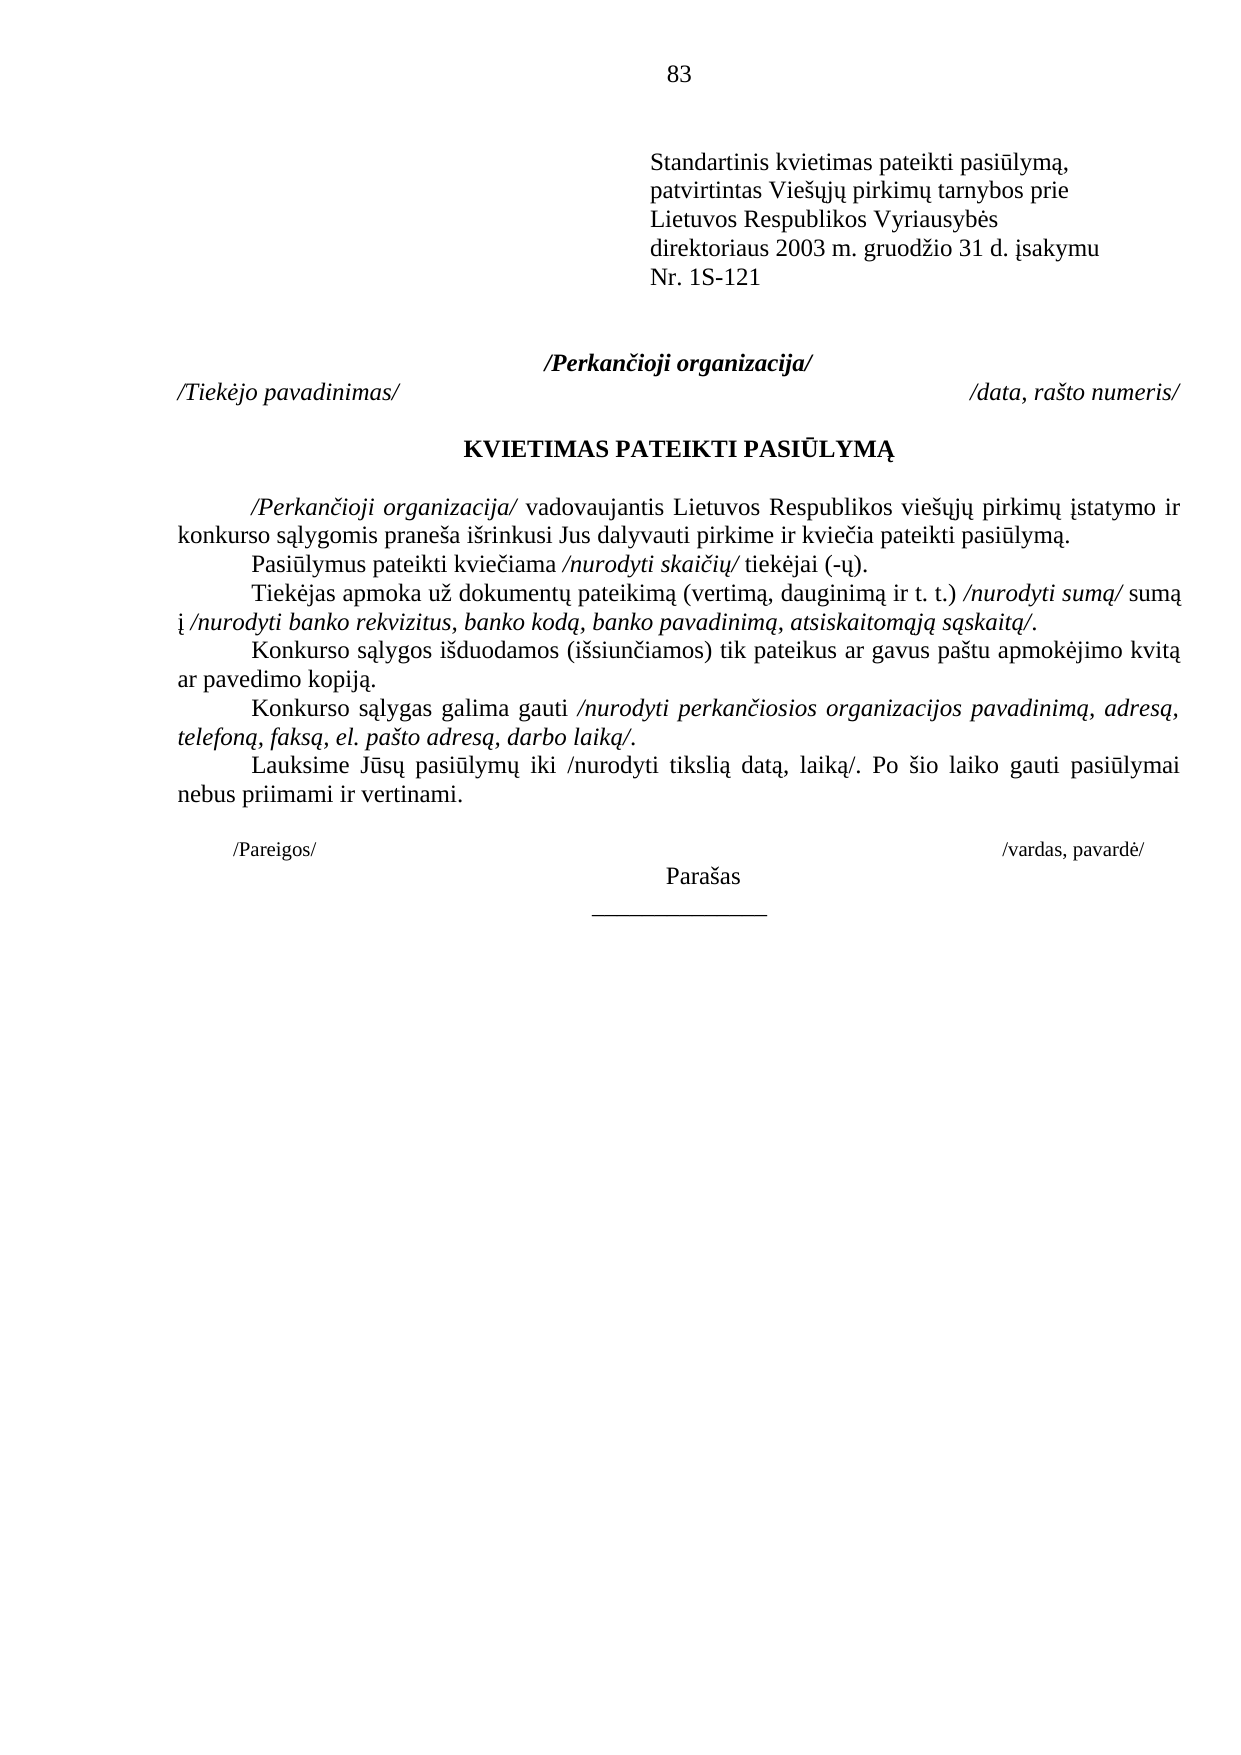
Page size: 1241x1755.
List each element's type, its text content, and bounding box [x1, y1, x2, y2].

text direktoriaus 2003 m. gruodžio 31 d. įsakymu [650, 233, 1181, 262]
text Lietuvos Respublikos Vyriausybės [650, 204, 1181, 233]
text /Tiekėjo pavadinimas/ /data, rašto numeris/ [177, 377, 1181, 406]
text Lauksime Jūsų pasiūlymų iki /nurodyti tikslią datą, laiką/. Po šio laiko gauti pasiūlymai nebus priimami ir vertinami. [177, 751, 1181, 808]
text /Perkančioji organizacija/ [177, 348, 1181, 377]
text Parašas [177, 861, 1181, 890]
text patvirtintas Viešųjų pirkimų tarnybos prie [650, 176, 1181, 204]
text Tiekėjas apmoka už dokumentų pateikimą (vertimą, dauginimą ir t. t.) /nurodyti sumą/ sumą į /nurodyti banko rekvizitus, banko kodą, banko pavadinimą, atsiskaitomąją sąskaitą/. [177, 578, 1181, 636]
text Nr. 1S-121 [650, 262, 1181, 291]
text /Perkančioji organizacija/ vadovaujantis Lietuvos Respublikos viešųjų pirkimų įstatymo ir konkurso sąlygomis praneša išrinkusi Jus dalyvauti pirkime ir kviečia pateikti pasiūlymą. [177, 492, 1181, 549]
text ______________ [177, 890, 1181, 918]
text Konkurso sąlygas galima gauti /nurodyti perkančiosios organizacijos pavadinimą, adresą, telefoną, faksą, el. pašto adresą, darbo laiką/. [177, 693, 1181, 751]
text /Pareigos/ /vardas, pavardė/ [177, 837, 1181, 861]
text Standartinis kvietimas pateikti pasiūlymą, [650, 147, 1181, 176]
text Konkurso sąlygos išduodamos (išsiunčiamos) tik pateikus ar gavus paštu apmokėjimo kvitą ar pavedimo kopiją. [177, 636, 1181, 693]
text KVIETIMAS PATEIKTI PASIŪLYMĄ [177, 434, 1181, 463]
text Pasiūlymus pateikti kviečiama /nurodyti skaičių/ tiekėjai (-ų). [177, 549, 1181, 578]
